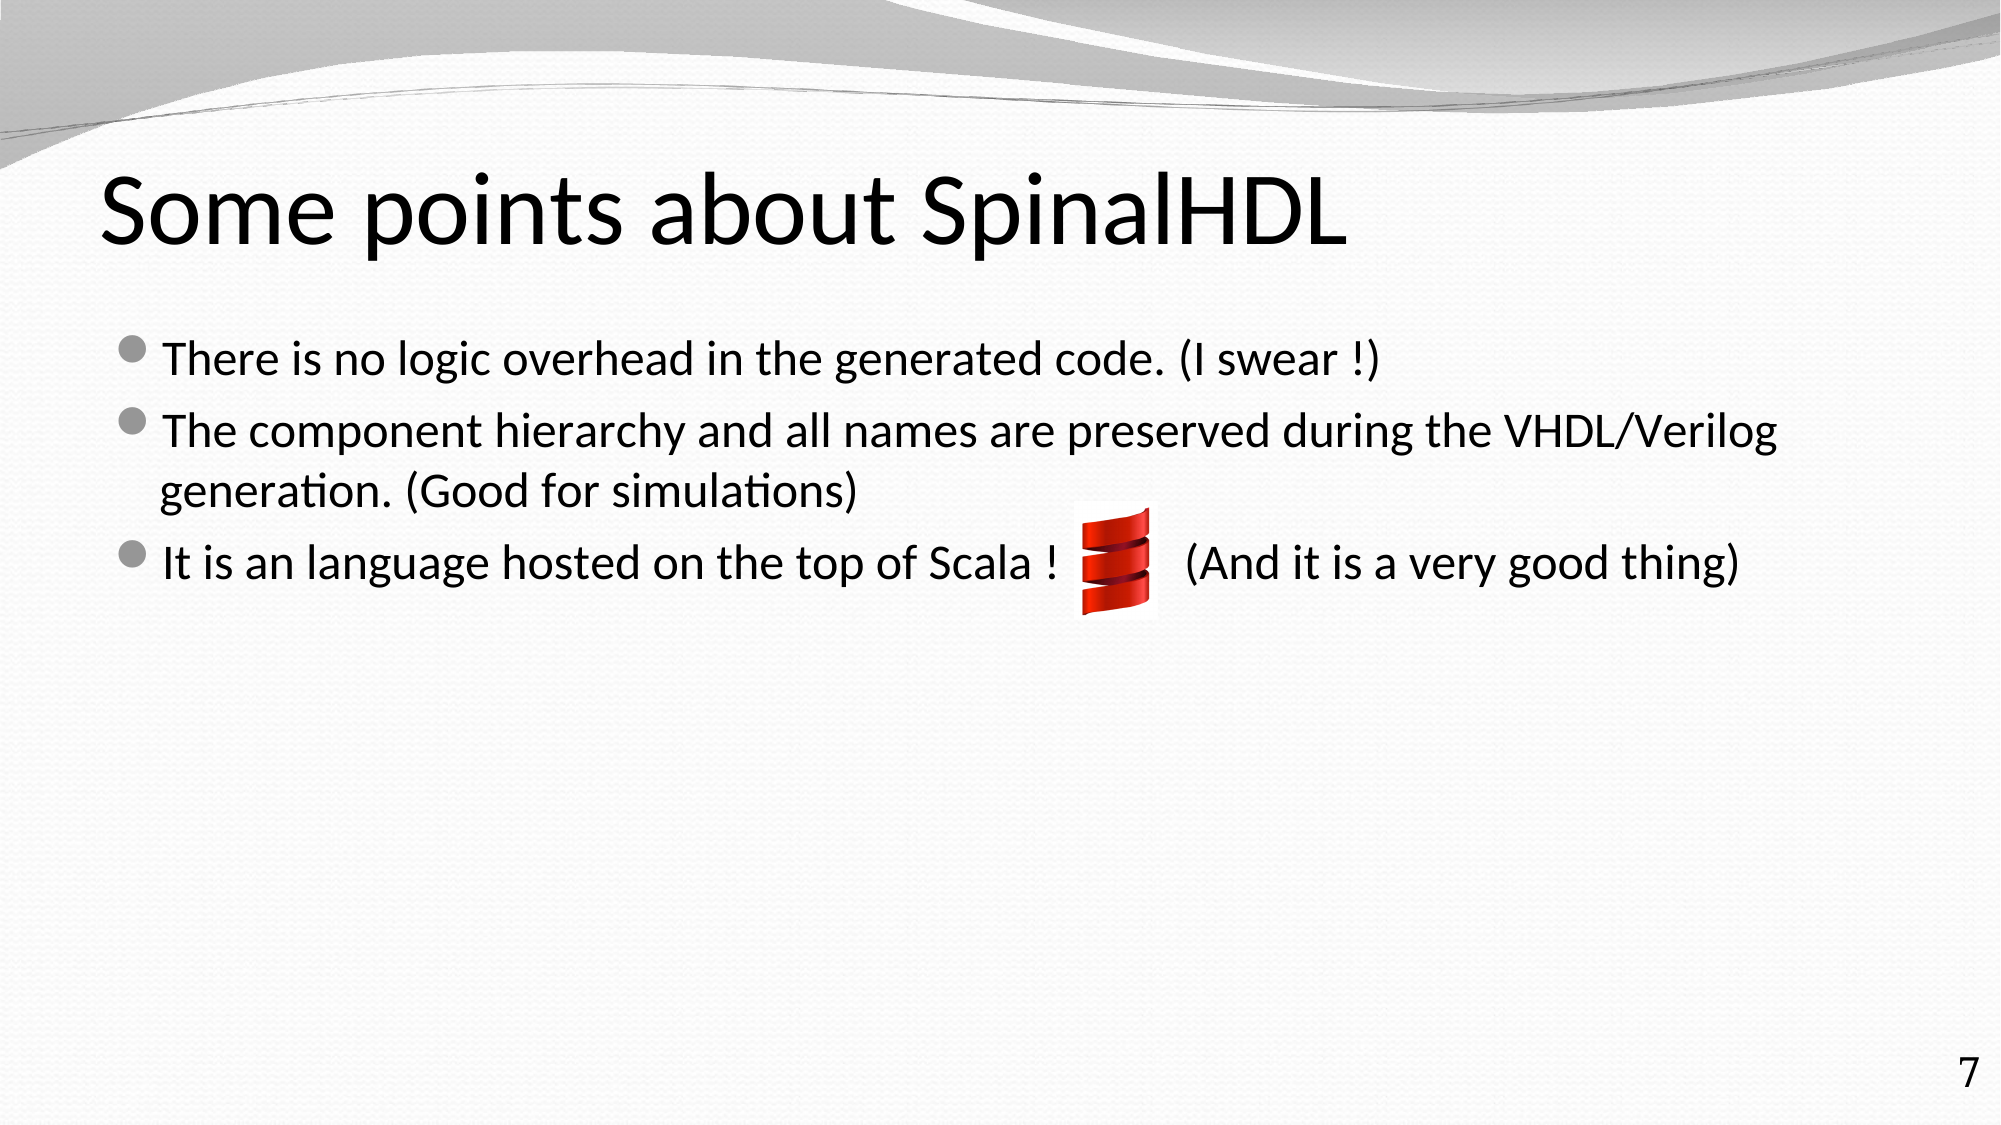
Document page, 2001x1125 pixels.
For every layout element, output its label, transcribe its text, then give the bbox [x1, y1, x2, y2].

picture [0, 0, 2001, 1125]
text_box [1813, 1042, 1981, 1103]
title Some points about SpinalHDL [99, 77, 1901, 266]
list There is no logic overhead in the generated code. (I swear !) The component hierarchy and all names are preserved during the VHDL/Verilog generation. (Good for simulations) It is an language hosted on the top of Scala ! (And it is a very good thing) [99, 317, 1901, 953]
